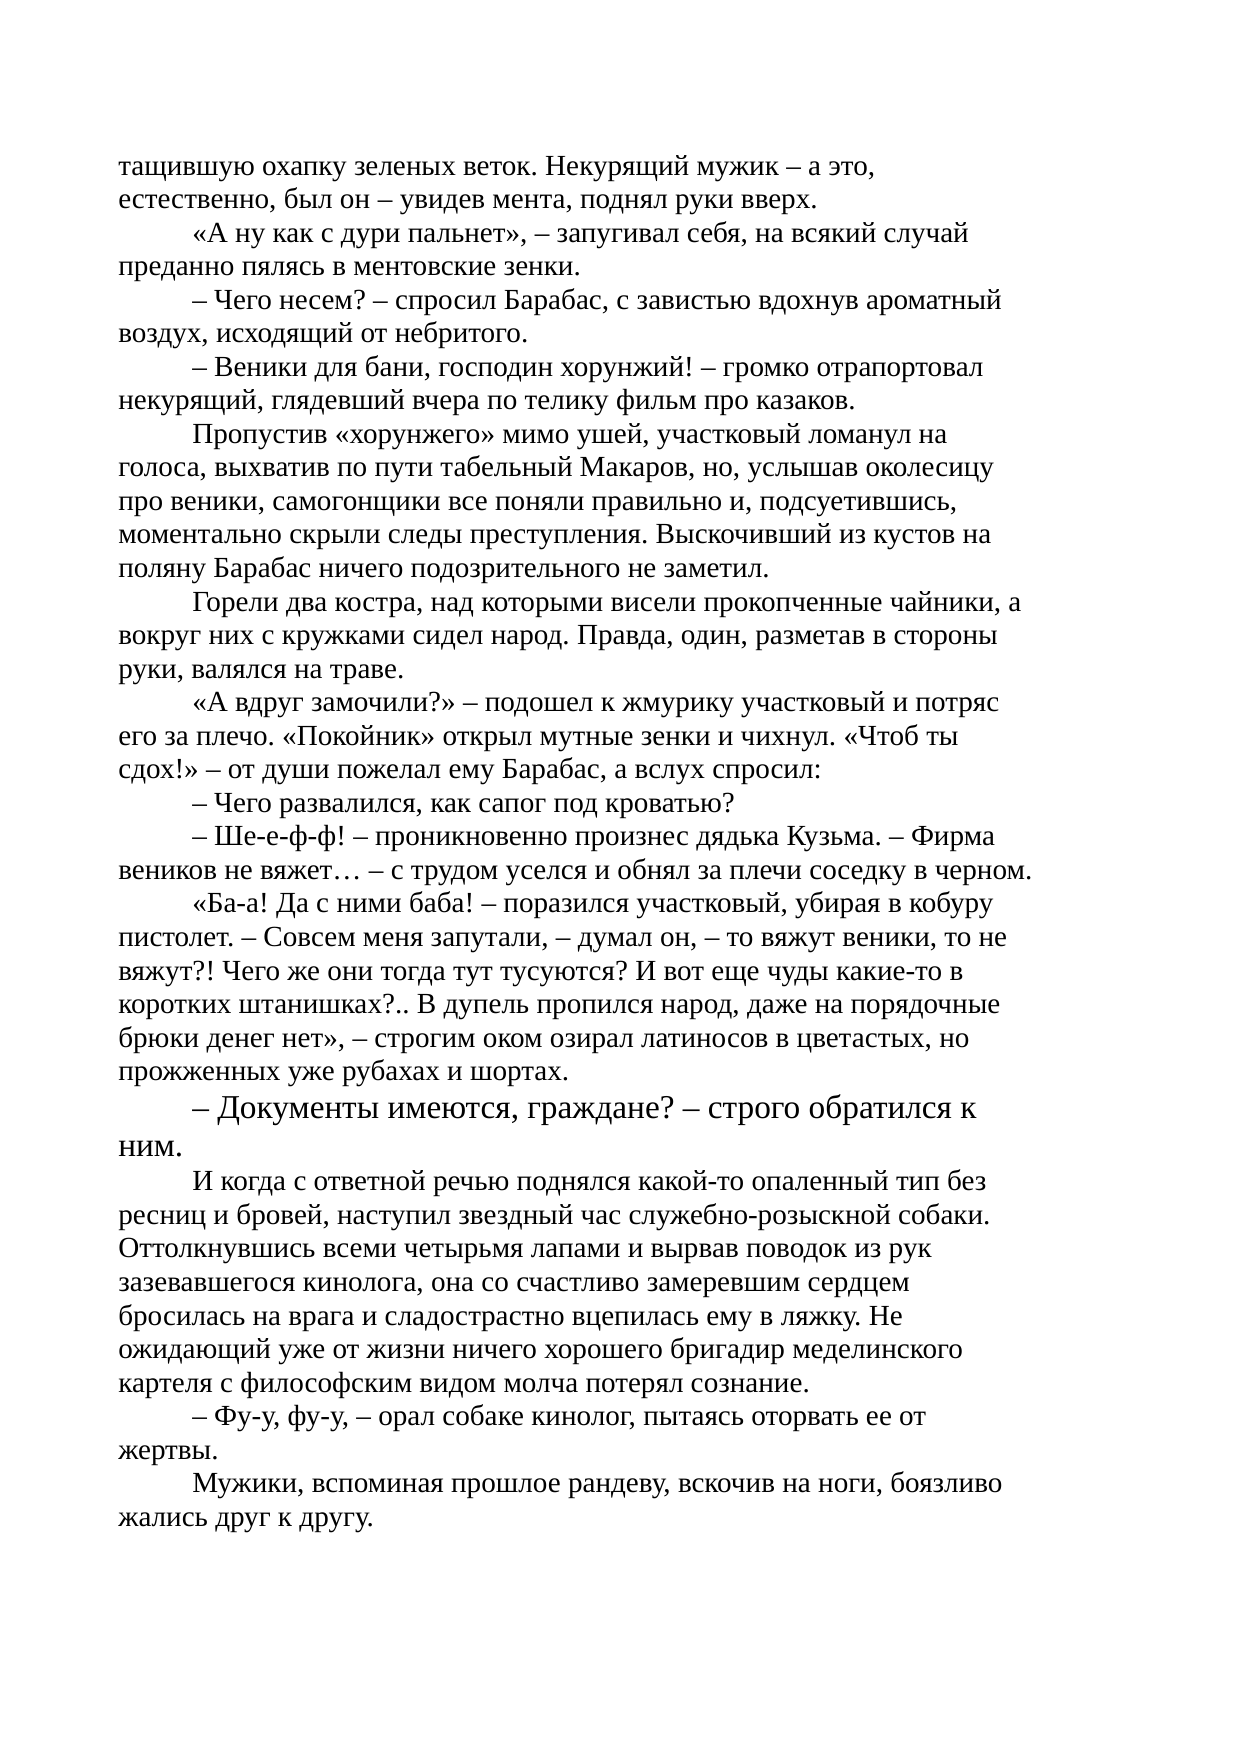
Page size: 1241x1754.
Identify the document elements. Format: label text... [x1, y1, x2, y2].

text – Чего развалился, как сапог под кроватью? [118, 785, 1033, 818]
text «Ба-а! Да с ними баба! – поразился участковый, убирая в кобуру пистолет. – Совсем меня запутали, – думал он, – то вяжут веники, то не вяжут?! Чего же они тогда тут тусуются? И вот еще чуды какие-то в коротких штанишках?.. В дупель пропился народ, даже на порядочные брюки денег нет», – строгим оком озирал латиносов в цветастых, но прожженных уже рубахах и шортах. [118, 886, 1033, 1087]
text И когда с ответной речью поднялся какой-то опаленный тип без ресниц и бровей, наступил звездный час служебно-розыскной собаки. Оттолкнувшись всеми четырьмя лапами и вырвав поводок из рук зазевавшегося кинолога, она со счастливо замеревшим сердцем бросилась на врага и сладострастно вцепилась ему в ляжку. Не ожидающий уже от жизни ничего хорошего бригадир меделинского картеля с философским видом молча потерял сознание. [118, 1163, 1033, 1398]
text «А ну как с дури пальнет», – запугивал себя, на всякий случай преданно пялясь в ментовские зенки. [118, 215, 1033, 282]
text – Веники для бани, господин хорунжий! – громко отрапортовал некурящий, глядевший вчера по телику фильм про казаков. [118, 349, 1033, 416]
text – Фу-у, фу-у, – орал собаке кинолог, пытаясь оторвать ее от жертвы. [118, 1398, 1033, 1465]
text – Ше-е-ф-ф! – проникновенно произнес дядька Кузьма. – Фирма веников не вяжет… – с трудом уселся и обнял за плечи соседку в черном. [118, 818, 1033, 886]
text «А вдруг замочили?» – подошел к жмурику участковый и потряс его за плечо. «Покойник» открыл мутные зенки и чихнул. «Чтоб ты сдох!» – от души пожелал ему Барабас, а вслух спросил: [118, 684, 1033, 785]
text Пропустив «хорунжего» мимо ушей, участковый ломанул на голоса, выхватив по пути табельный Макаров, но, услышав околесицу про веники, самогонщики все поняли правильно и, подсуетившись, моментально скрыли следы преступления. Выскочивший из кустов на поляну Барабас ничего подозрительного не заметил. [118, 416, 1033, 584]
text – Чего несем? – спросил Барабас, с завистью вдохнув ароматный воздух, исходящий от небритого. [118, 282, 1033, 349]
text тащившую охапку зеленых веток. Некурящий мужик – а это, естественно, был он – увидев мента, поднял руки вверх. [118, 148, 1033, 215]
text Горели два костра, над которыми висели прокопченные чайники, а вокруг них с кружками сидел народ. Правда, один, разметав в стороны руки, валялся на траве. [118, 584, 1033, 684]
text Мужики, вспоминая прошлое рандеву, вскочив на ноги, боязливо жались друг к другу. [118, 1465, 1033, 1532]
text – Документы имеются, граждане? – строго обратился к ним. [118, 1087, 1033, 1163]
